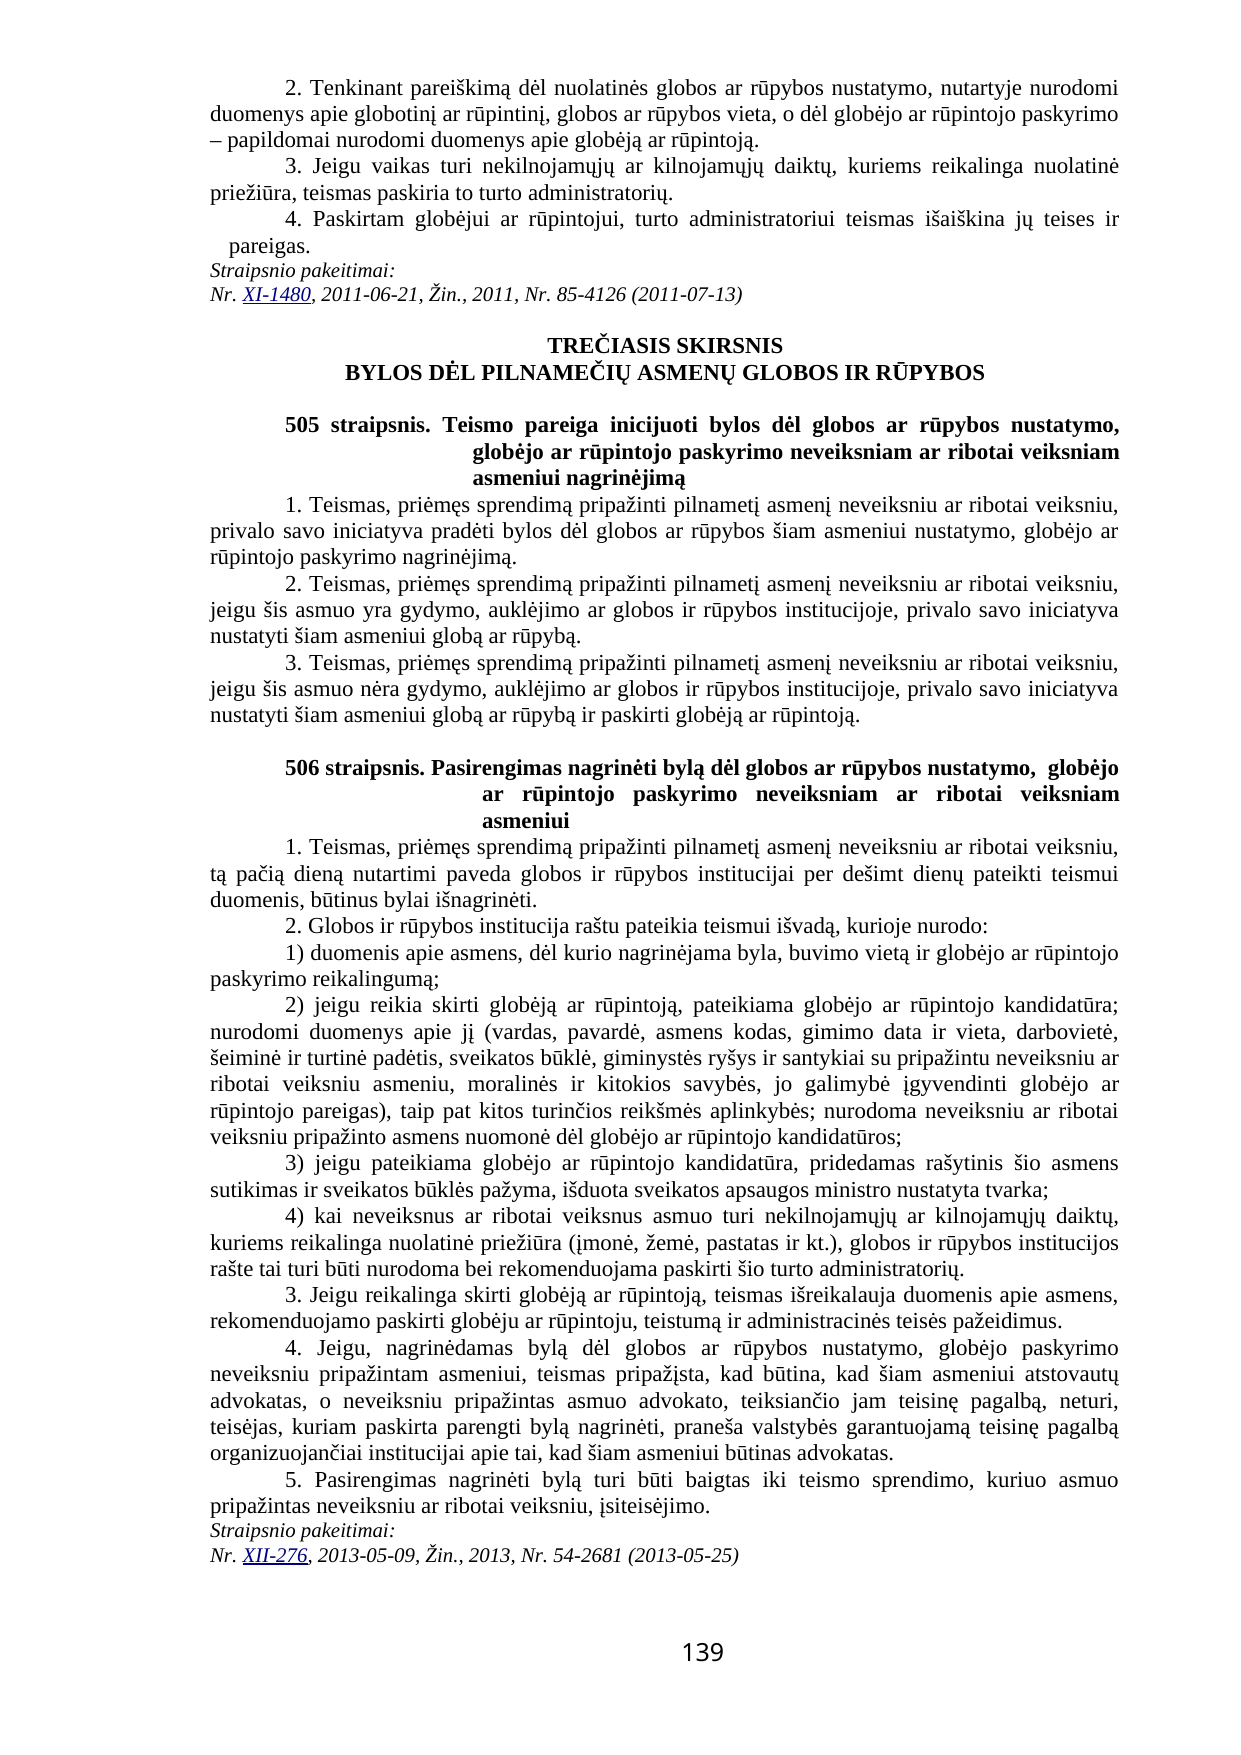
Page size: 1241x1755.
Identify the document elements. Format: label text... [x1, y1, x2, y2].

text 2. Globos ir rūpybos institucija raštu pateikia teismui išvadą, kurioje nurodo: [210, 912, 1120, 939]
subtitle bylos dėl Pilnamečių asmenų globos ir rūpybos [210, 359, 1120, 385]
text 4) kai neveiksnus ar ribotai veiksnus asmuo turi nekilnojamųjų ar kilnojamųjų daiktų, kuriems reikalinga nuolatinė priežiūra (įmonė, žemė, pastatas ir kt.), globos ir rūpybos institucijos rašte tai turi būti nurodoma bei rekomenduojama paskirti šio turto administratorių. [210, 1202, 1120, 1281]
text 4. Paskirtam globėjui ar rūpintojui, turto administratoriui teismas išaiškina jų teises ir pareigas. [229, 205, 1120, 258]
text 4. Jeigu, nagrinėdamas bylą dėl globos ar rūpybos nustatymo, globėjo paskyrimo neveiksniu pripažintam asmeniui, teismas pripažįsta, kad būtina, kad šiam asmeniui atstovautų advokatas, o neveiksniu pripažintas asmuo advokato, teiksiančio jam teisinę pagalbą, neturi, teisėjas, kuriam paskirta parengti bylą nagrinėti, praneša valstybės garantuojamą teisinę pagalbą organizuojančiai institucijai apie tai, kad šiam asmeniui būtinas advokatas. [210, 1334, 1120, 1466]
text Straipsnio pakeitimai: [210, 1518, 1120, 1542]
text 3. Jeigu vaikas turi nekilnojamųjų ar kilnojamųjų daiktų, kuriems reikalinga nuolatinė priežiūra, teismas paskiria to turto administratorių. [210, 153, 1120, 205]
text Nr. XII-276, 2013-05-09, Žin., 2013, Nr. 54-2681 (2013-05-25) [210, 1542, 1120, 1567]
subtitle TREČIASIS SKIRSNIS [210, 332, 1120, 359]
text 3. Teismas, priėmęs sprendimą pripažinti pilnametį asmenį neveiksniu ar ribotai veiksniu, jeigu šis asmuo nėra gydymo, auklėjimo ar globos ir rūpybos institucijoje, privalo savo iniciatyva nustatyti šiam asmeniui globą ar rūpybą ir paskirti globėją ar rūpintoją. [210, 649, 1120, 728]
text Straipsnio pakeitimai: [210, 258, 1120, 282]
text 2. Teismas, priėmęs sprendimą pripažinti pilnametį asmenį neveiksniu ar ribotai veiksniu, jeigu šis asmuo yra gydymo, auklėjimo ar globos ir rūpybos institucijoje, privalo savo iniciatyva nustatyti šiam asmeniui globą ar rūpybą. [210, 570, 1120, 649]
text 3) jeigu pateikiama globėjo ar rūpintojo kandidatūra, pridedamas rašytinis šio asmens sutikimas ir sveikatos būklės pažyma, išduota sveikatos apsaugos ministro nustatyta tvarka; [210, 1149, 1120, 1202]
text 2. Tenkinant pareiškimą dėl nuolatinės globos ar rūpybos nustatymo, nutartyje nurodomi duomenys apie globotinį ar rūpintinį, globos ar rūpybos vieta, o dėl globėjo ar rūpintojo paskyrimo – papildomai nurodomi duomenys apie globėją ar rūpintoją. [210, 73, 1120, 153]
text 1) duomenis apie asmens, dėl kurio nagrinėjama byla, buvimo vietą ir globėjo ar rūpintojo paskyrimo reikalingumą; [210, 939, 1120, 991]
text 505 straipsnis. Teismo pareiga inicijuoti bylos dėl globos ar rūpybos nustatymo, globėjo ar rūpintojo paskyrimo neveiksniam ar ribotai veiksniam asmeniui nagrinėjimą [285, 412, 1120, 491]
text 3. Jeigu reikalinga skirti globėją ar rūpintoją, teismas išreikalauja duomenis apie asmens, rekomenduojamo paskirti globėju ar rūpintoju, teistumą ir administracinės teisės pažeidimus. [210, 1281, 1120, 1334]
text 2) jeigu reikia skirti globėją ar rūpintoją, pateikiama globėjo ar rūpintojo kandidatūra; nurodomi duomenys apie jį (vardas, pavardė, asmens kodas, gimimo data ir vieta, darbovietė, šeiminė ir turtinė padėtis, sveikatos būklė, giminystės ryšys ir santykiai su pripažintu neveiksniu ar ribotai veiksniu asmeniu, moralinės ir kitokios savybės, jo galimybė įgyvendinti globėjo ar rūpintojo pareigas), taip pat kitos turinčios reikšmės aplinkybės; nurodoma neveiksniu ar ribotai veiksniu pripažinto asmens nuomonė dėl globėjo ar rūpintojo kandidatūros; [210, 991, 1120, 1149]
text 1. Teismas, priėmęs sprendimą pripažinti pilnametį asmenį neveiksniu ar ribotai veiksniu, privalo savo iniciatyva pradėti bylos dėl globos ar rūpybos šiam asmeniui nustatymo, globėjo ar rūpintojo paskyrimo nagrinėjimą. [210, 491, 1120, 570]
text 5. Pasirengimas nagrinėti bylą turi būti baigtas iki teismo sprendimo, kuriuo asmuo pripažintas neveiksniu ar ribotai veiksniu, įsiteisėjimo. [210, 1466, 1120, 1518]
text 506 straipsnis. Pasirengimas nagrinėti bylą dėl globos ar rūpybos nustatymo, globėjo ar rūpintojo paskyrimo neveiksniam ar ribotai veiksniam asmeniui [285, 754, 1120, 833]
text Nr. XI-1480, 2011-06-21, Žin., 2011, Nr. 85-4126 (2011-07-13) [210, 282, 1120, 306]
text 1. Teismas, priėmęs sprendimą pripažinti pilnametį asmenį neveiksniu ar ribotai veiksniu, tą pačią dieną nutartimi paveda globos ir rūpybos institucijai per dešimt dienų pateikti teismui duomenis, būtinus bylai išnagrinėti. [210, 833, 1120, 912]
